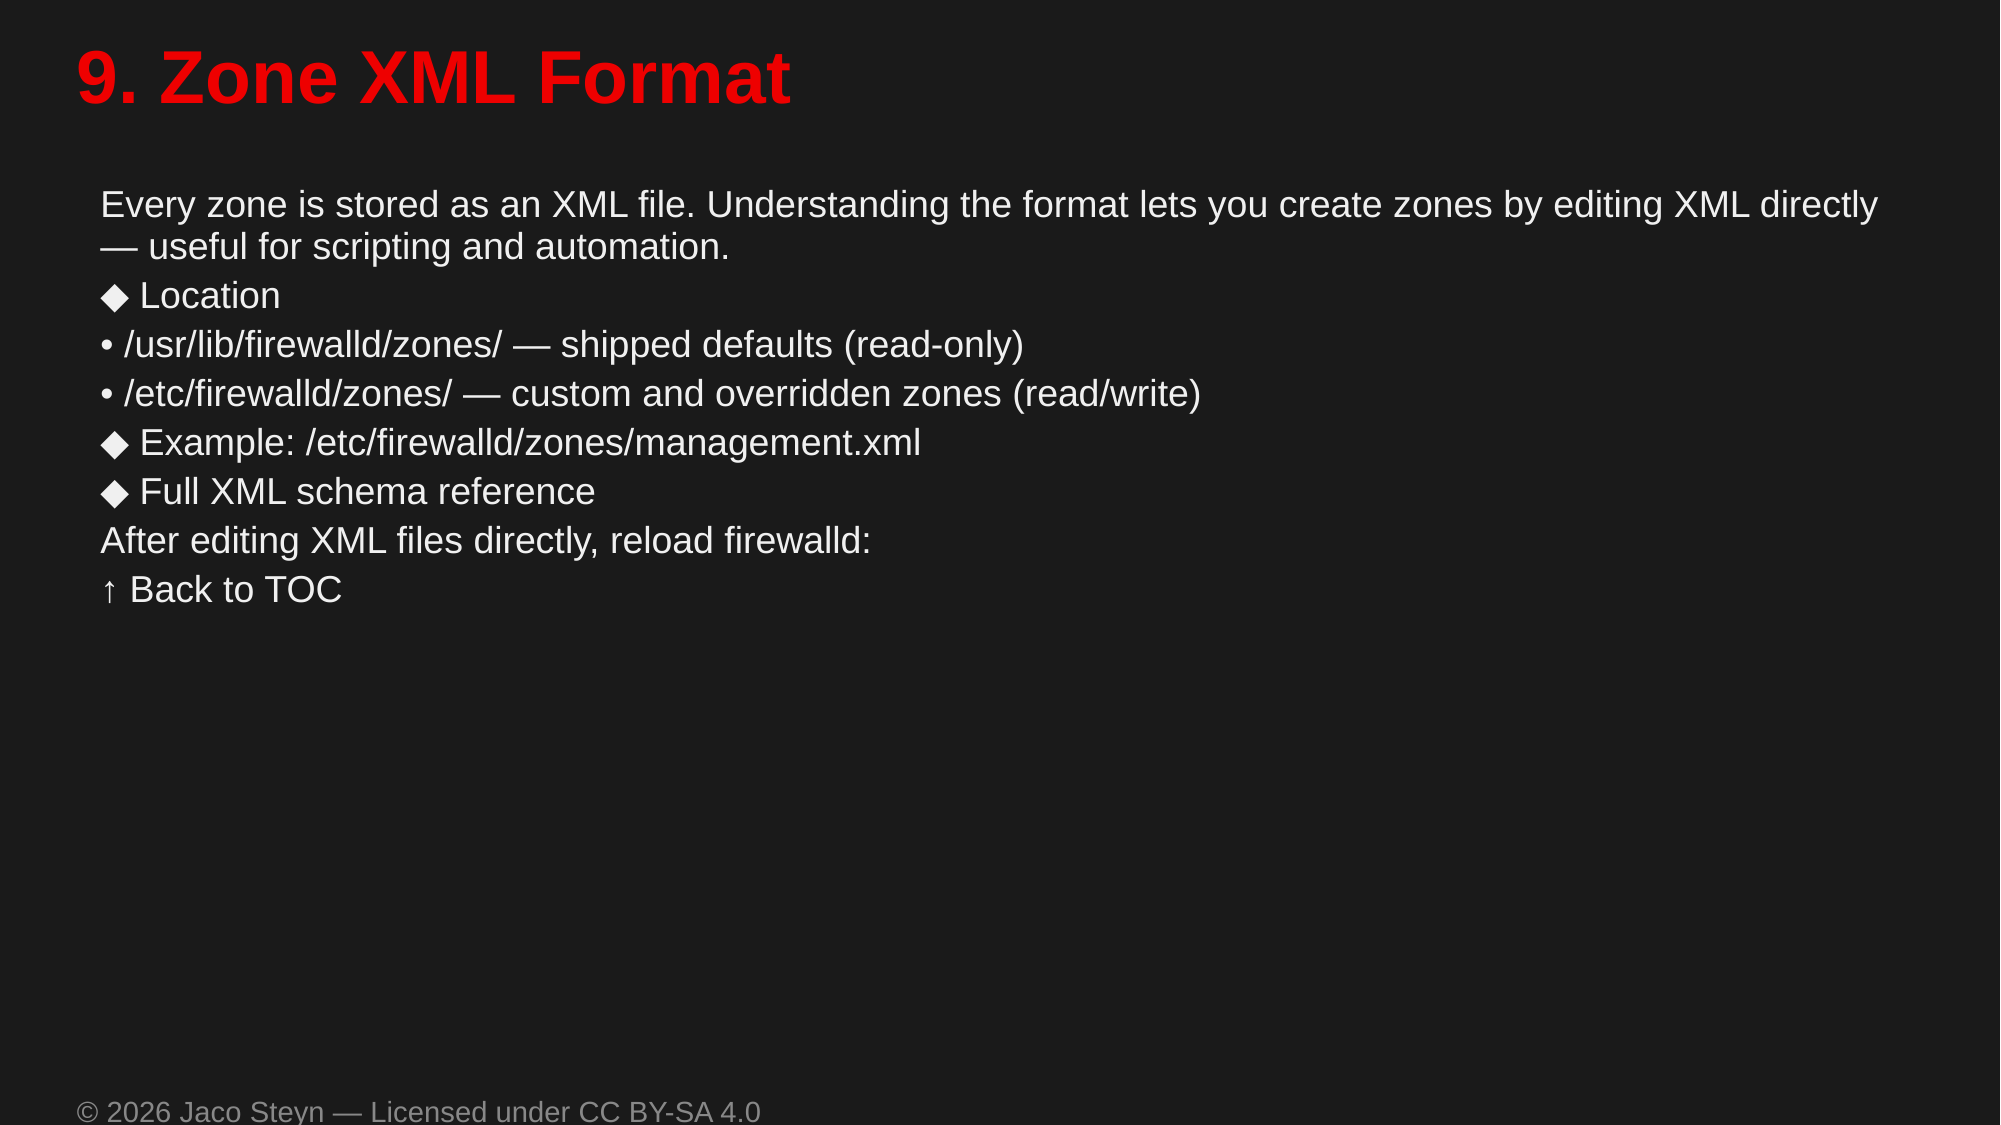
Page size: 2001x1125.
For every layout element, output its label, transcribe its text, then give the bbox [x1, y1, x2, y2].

text_box 9. Zone XML Format [59, 23, 1942, 154]
text_box © 2026 Jaco Steyn — Licensed under CC BY-SA 4.0 [59, 1083, 1942, 1120]
text_box Every zone is stored as an XML file. Understanding the format lets you create zones by editing XML directly — useful for scripting and automation. ◆ Location • /usr/lib/firewalld/zones/ — shipped defaults (read-only) • /etc/firewalld/zones/ — custom and overridden zones (read/write) ◆ Example: /etc/firewalld/zones/management.xml ◆ Full XML schema reference After editing XML files directly, reload firewalld: ↑ Back to TOC [59, 171, 1942, 1083]
